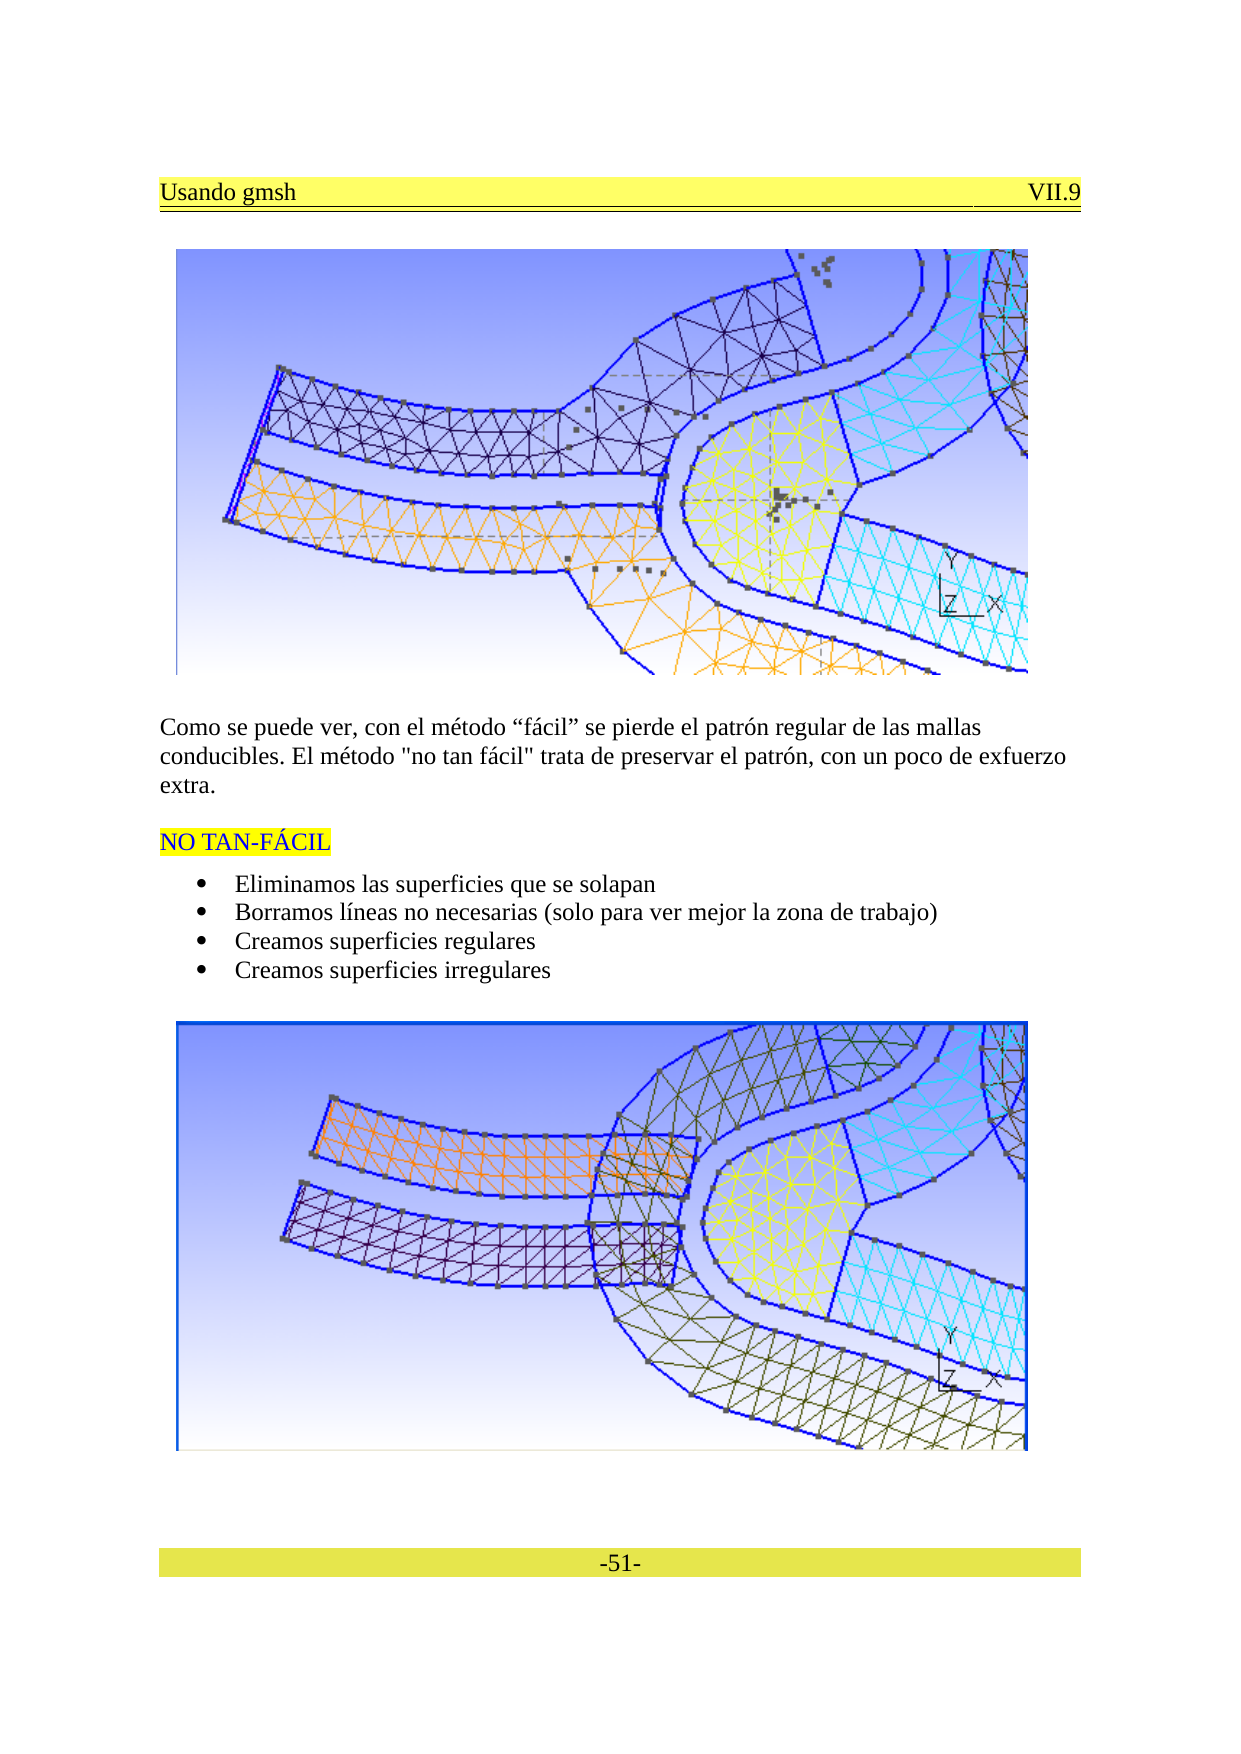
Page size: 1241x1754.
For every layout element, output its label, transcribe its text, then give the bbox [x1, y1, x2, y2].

list Eliminamos las superficies que se solapan [197, 869, 1081, 897]
text Como se puede ver, con el método “fácil” se pierde el patrón regular de las mallas conducibles. El método "no tan fácil" trata de preservar el patrón, con un poco de exfuerzo extra. [159, 712, 1081, 799]
picture [176, 1021, 1028, 1451]
list Borramos líneas no necesarias (solo para ver mejor la zona de trabajo) [197, 897, 1081, 926]
text NO TAN-FÁCIL [159, 827, 1081, 856]
list Creamos superficies irregulares [197, 955, 1081, 984]
list Creamos superficies regulares [197, 926, 1081, 955]
picture [176, 249, 1028, 675]
